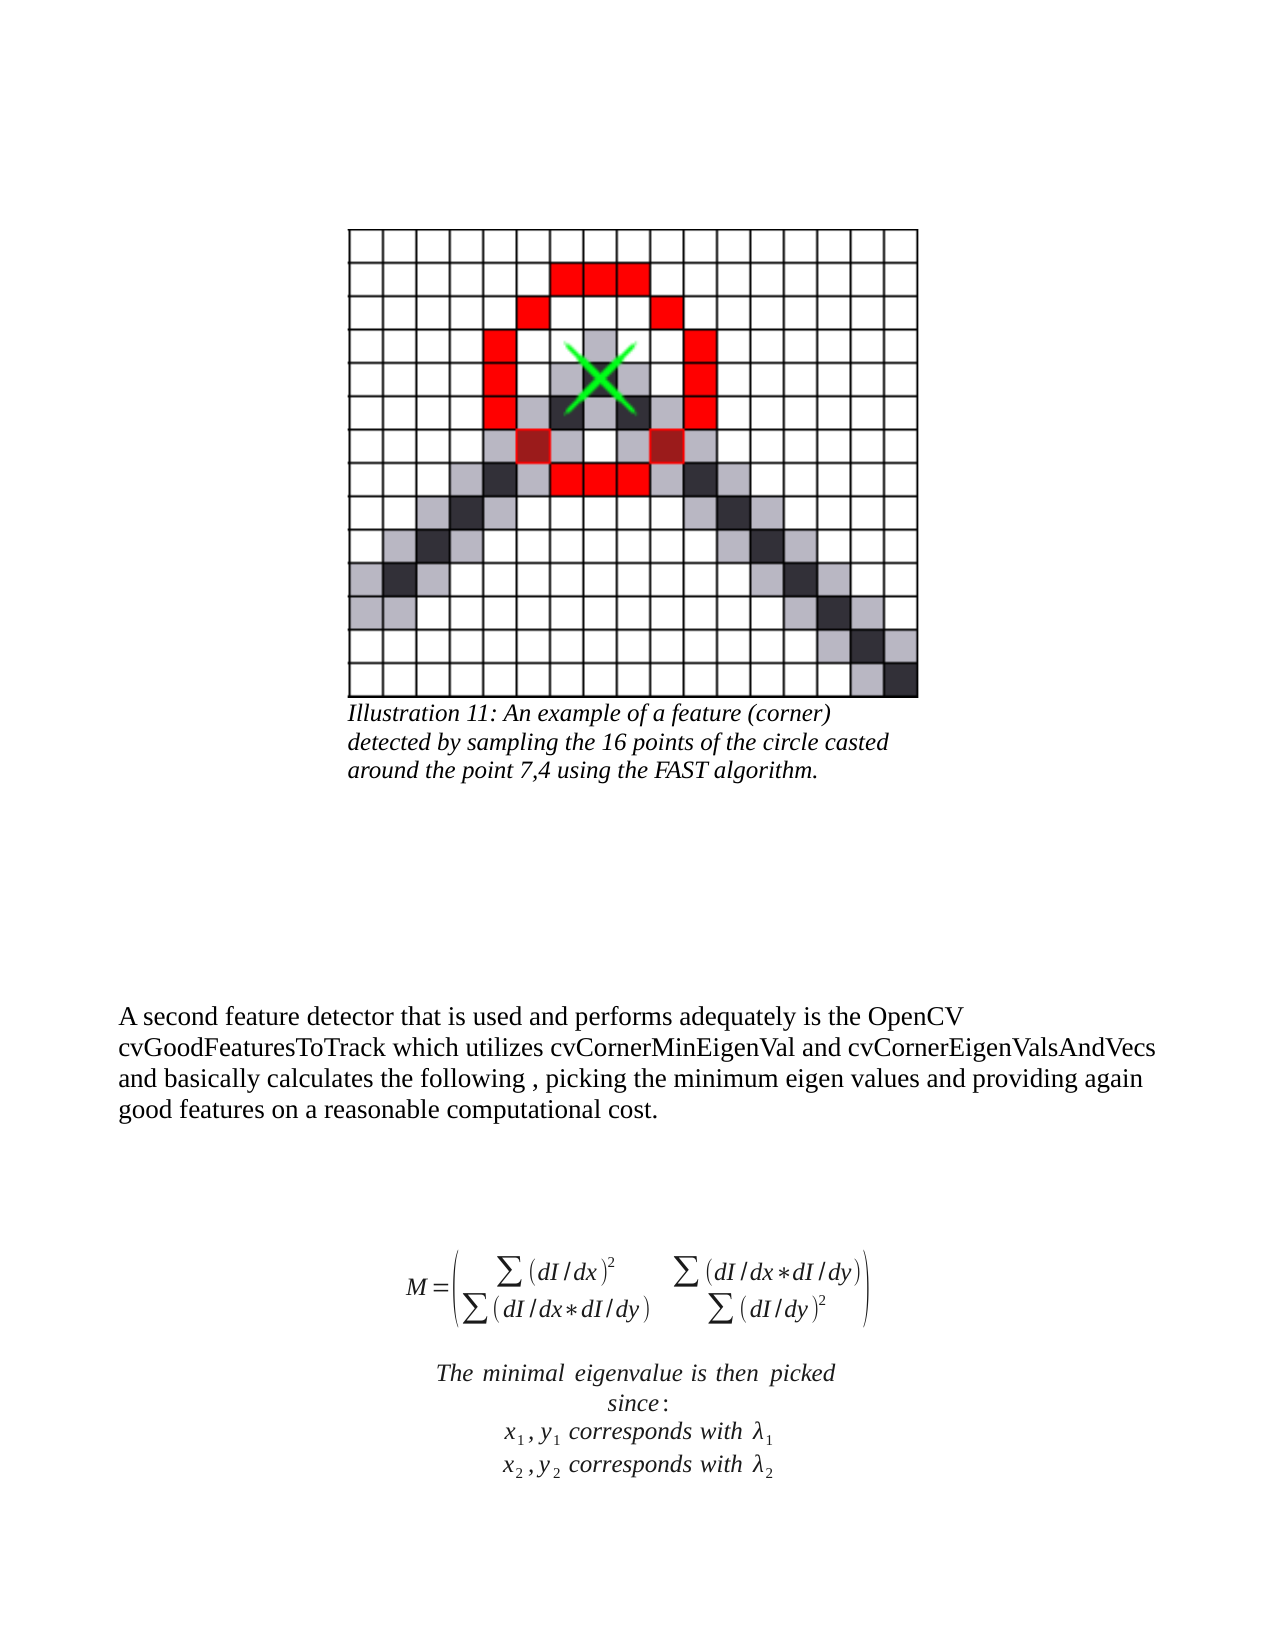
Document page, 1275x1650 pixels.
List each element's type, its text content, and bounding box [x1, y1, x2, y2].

text A second feature detector that is used and performs adequately is the OpenCV cvGoodFeaturesToTrack which utilizes cvCornerMinEigenVal and cvCornerEigenValsAndVecs and basically calculates the following , picking the minimum eigen values and providing again good features on a reasonable computational cost. [118, 1000, 1157, 1124]
picture [347, 229, 919, 698]
text Illustration 11: An example of a feature (corner) detected by sampling the 16 points of the circle casted around the point 7,4 using the FAST algorithm. [347, 698, 918, 784]
